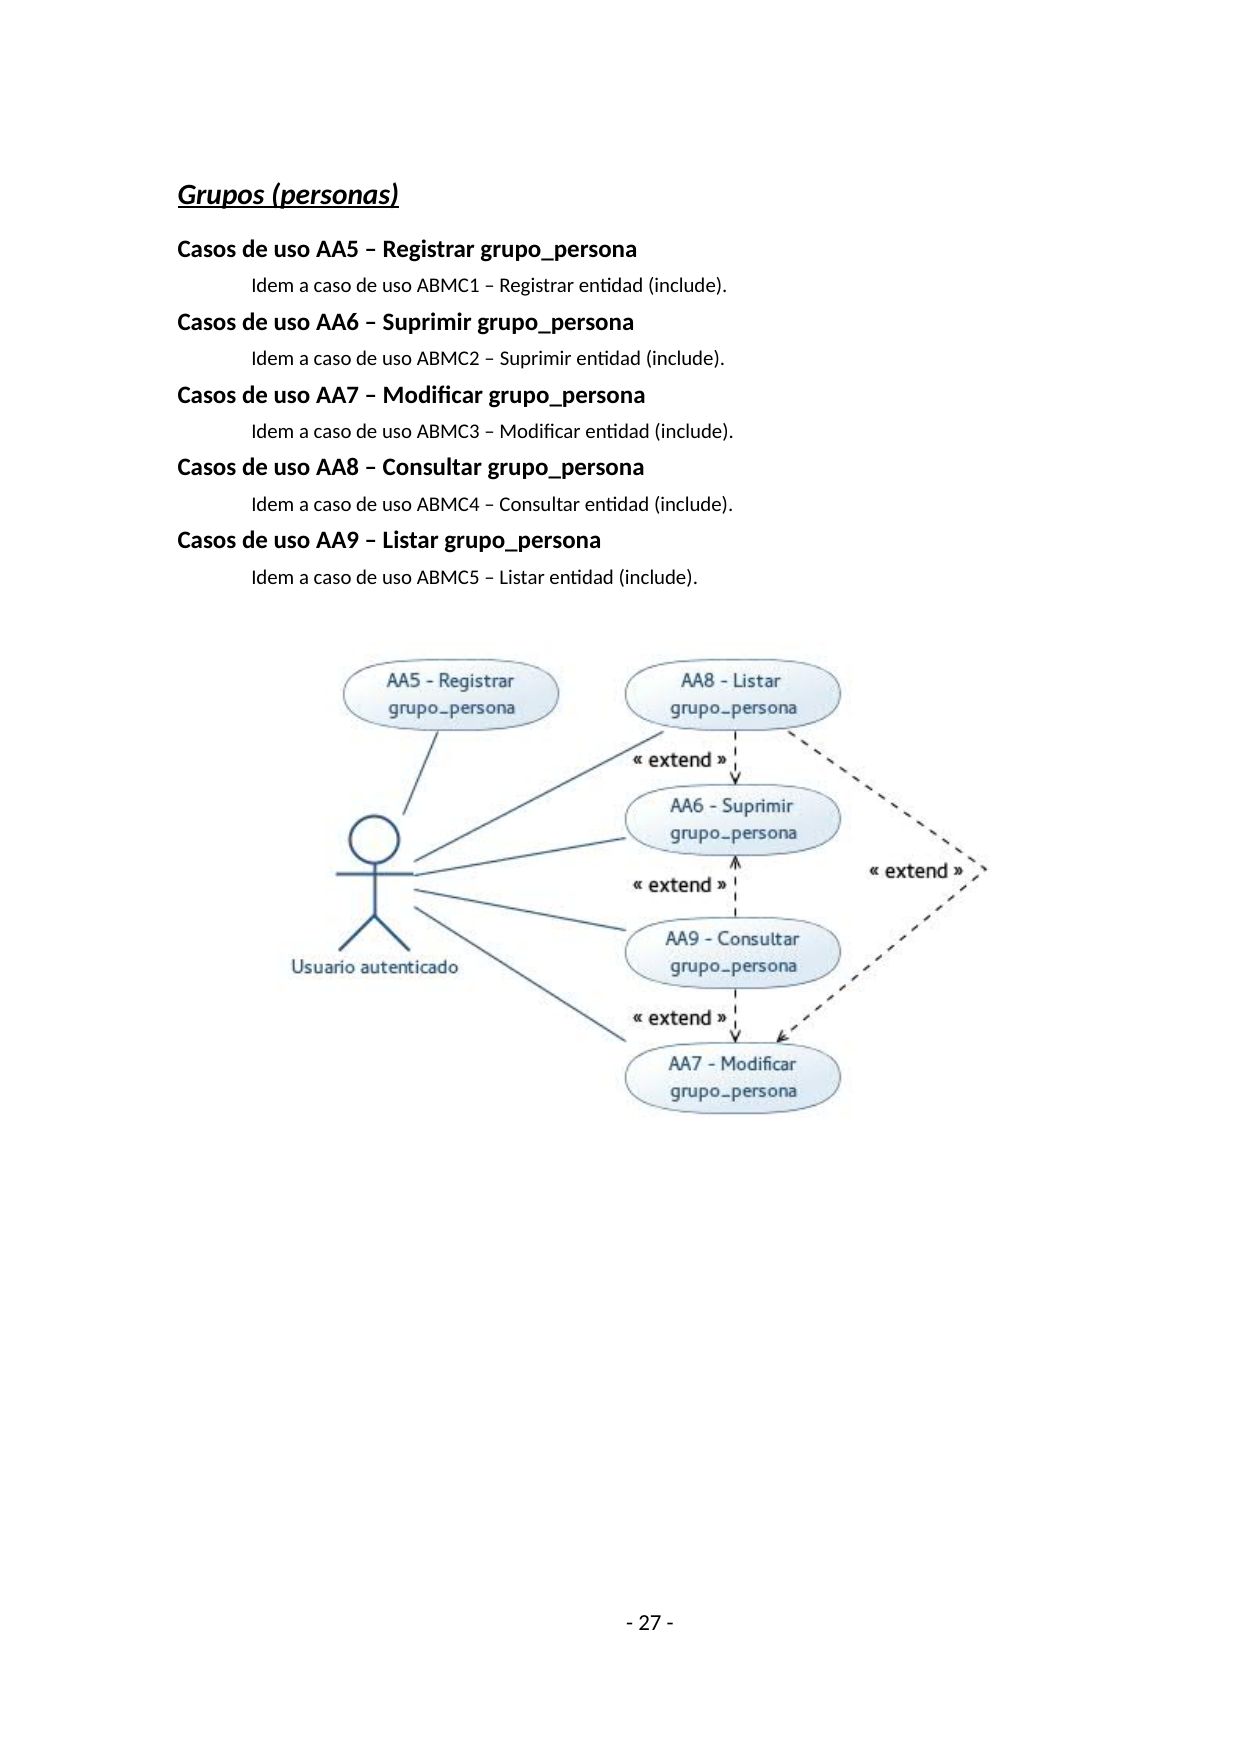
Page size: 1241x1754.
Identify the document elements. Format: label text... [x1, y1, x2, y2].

text Idem a caso de uso ABMC4 – Consultar entidad (include). [177, 491, 1122, 516]
text Idem a caso de uso ABMC5 – Listar entidad (include). [177, 564, 1122, 589]
text Idem a caso de uso ABMC3 – Modificar entidad (include). [177, 418, 1122, 444]
text Casos de uso AA9 – Listar grupo_persona [177, 524, 1122, 555]
text Casos de uso AA5 – Registrar grupo_persona [177, 233, 1122, 264]
picture [277, 642, 1023, 1130]
text Casos de uso AA7 – Modificar grupo_persona [177, 379, 1122, 409]
text Casos de uso AA8 – Consultar grupo_persona [177, 452, 1122, 482]
text Casos de uso AA6 – Suprimir grupo_persona [177, 306, 1122, 336]
text Grupos (personas) [177, 176, 1122, 211]
text Idem a caso de uso ABMC2 – Suprimir entidad (include). [177, 345, 1122, 371]
text Idem a caso de uso ABMC1 – Registrar entidad (include). [177, 273, 1122, 298]
